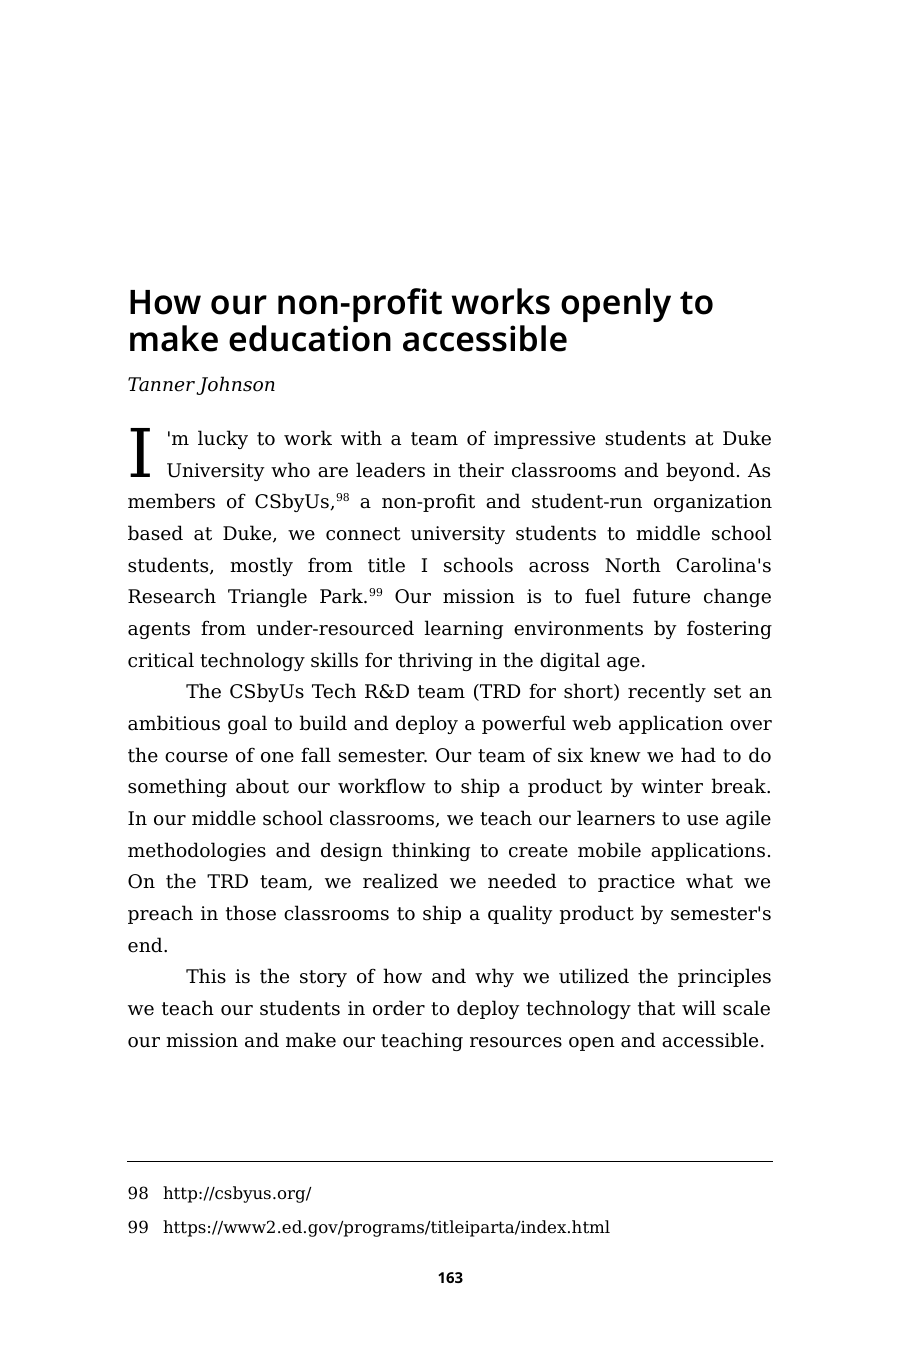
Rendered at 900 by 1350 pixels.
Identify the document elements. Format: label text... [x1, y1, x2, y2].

text https://www2.ed.gov/programs/titleiparta/index.html [127, 1218, 772, 1237]
text The CSbyUs Tech R&D team (TRD for short) recently set an ambitious goal to build and deploy a powerful web application over the course of one fall semester. Our team of six knew we had to do something about our workflow to ship a product by winter break. In our middle school classrooms, we teach our learners to use agile methodologies and design thinking to create mobile applications. On the TRD team, we realized we needed to practice what we preach in those classrooms to ship a quality product by semester's end. [127, 681, 772, 957]
text Tanner Johnson [127, 374, 772, 396]
text I'm lucky to work with a team of impressive students at Duke University who are leaders in their classrooms and beyond. As members of CSbyUs, a non-profit and student-run organization based at Duke, we connect university students to middle school students, mostly from title I schools across North Carolina's Research Triangle Park. Our mission is to fuel future change agents from under-resourced learning environments by fostering critical technology skills for thriving in the digital age. [127, 428, 772, 672]
subtitle How our non-profit works openly to make education accessible [127, 283, 772, 361]
text http://csbyus.org/ [127, 1184, 772, 1203]
text This is the story of how and why we utilized the principles we teach our students in order to deploy technology that will scale our mission and make our teaching resources open and accessible. [127, 966, 772, 1052]
